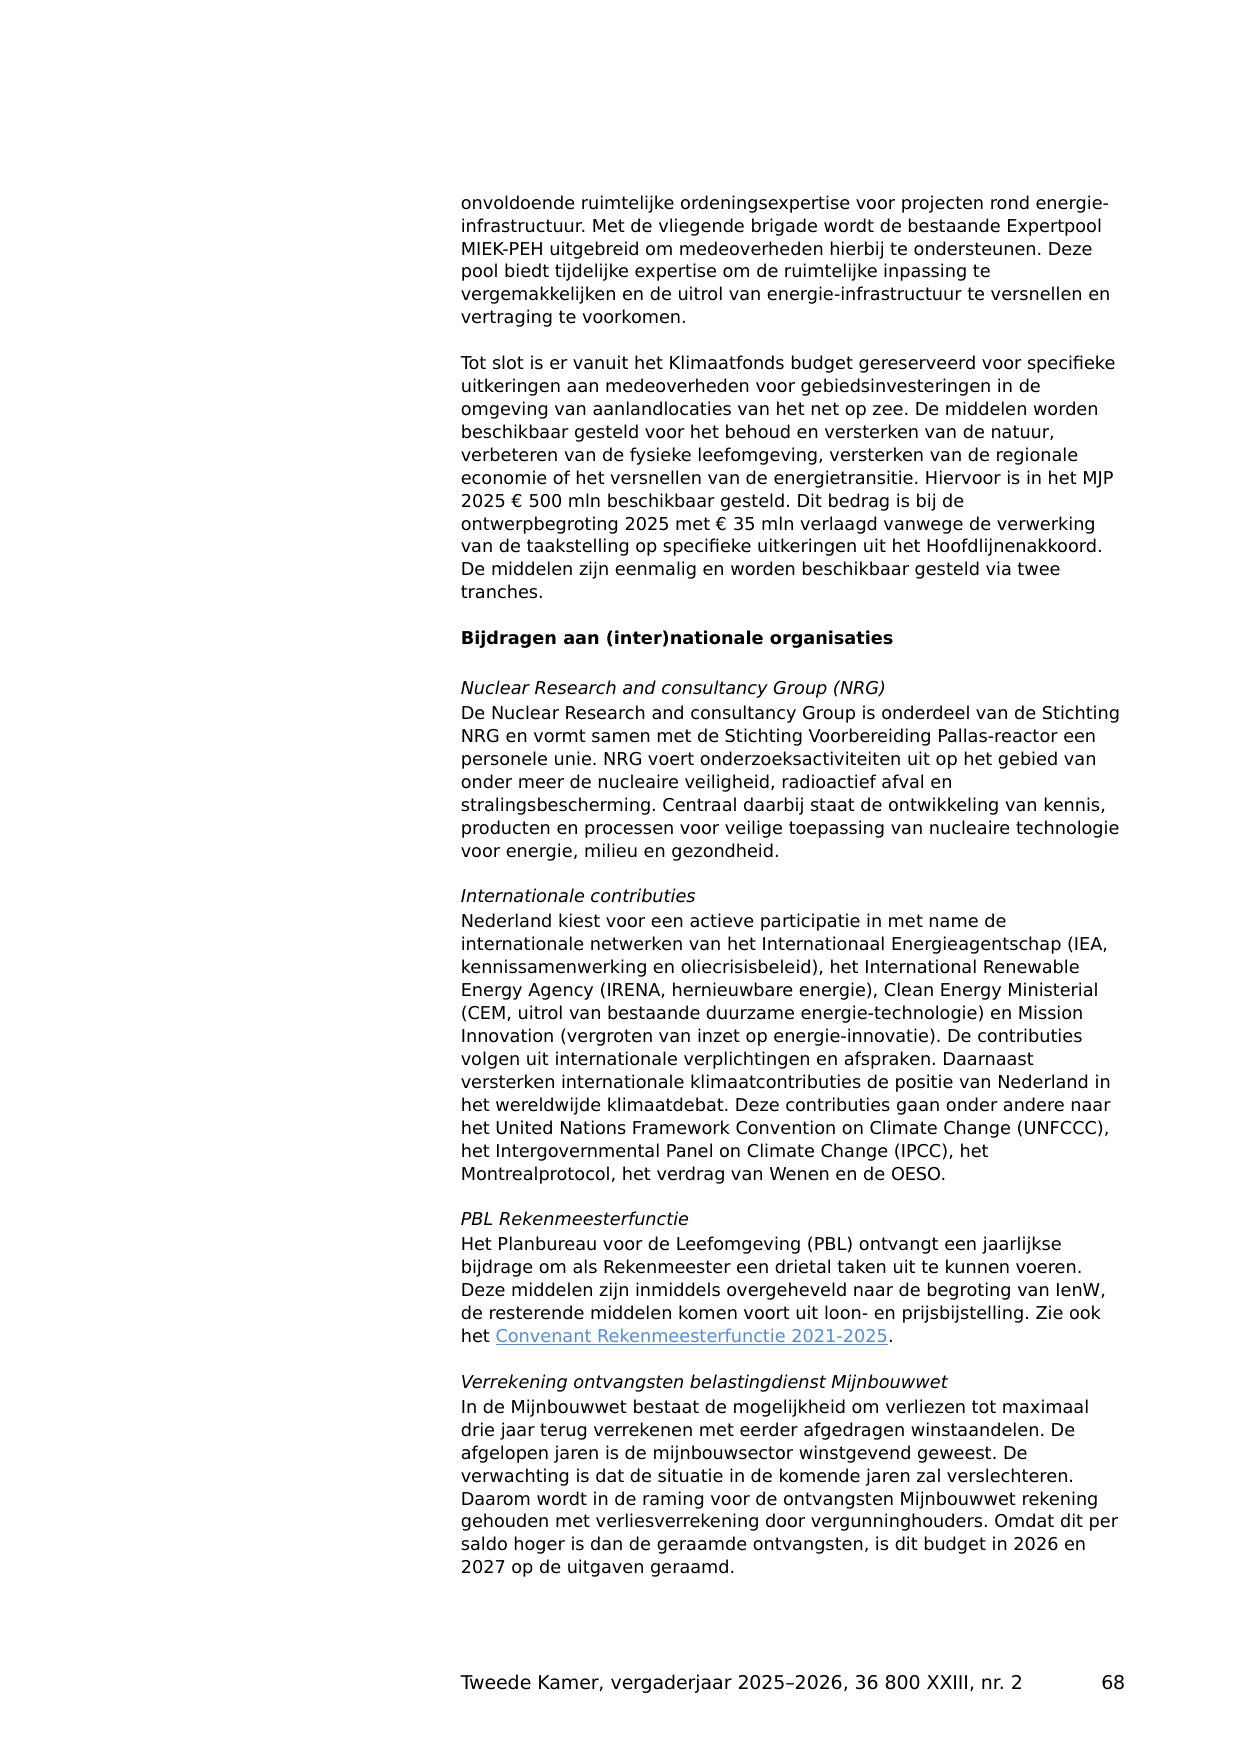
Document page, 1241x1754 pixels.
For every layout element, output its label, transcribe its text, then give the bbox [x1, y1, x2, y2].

text onvoldoende ruimtelijke ordeningsexpertise voor projecten rond energie-infrastructuur. Met de vliegende brigade wordt de bestaande Expertpool MIEK-PEH uitgebreid om medeoverheden hierbij te ondersteunen. Deze pool biedt tijdelijke expertise om de ruimtelijke inpassing te vergemakkelijken en de uitrol van energie-infrastructuur te versnellen en vertraging te voorkomen. [461, 191, 1125, 328]
text Bijdragen aan (inter)nationale organisaties [461, 626, 1125, 649]
text PBL Rekenmeesterfunctie [461, 1207, 1125, 1230]
text Tot slot is er vanuit het Klimaatfonds budget gereserveerd voor specifieke uitkeringen aan medeoverheden voor gebiedsinvesteringen in de omgeving van aanlandlocaties van het net op zee. De middelen worden beschikbaar gesteld voor het behoud en versterken van de natuur, verbeteren van de fysieke leefomgeving, versterken van de regionale economie of het versnellen van de energietransitie. Hiervoor is in het MJP 2025 € 500 mln beschikbaar gesteld. Dit bedrag is bij de ontwerpbegroting 2025 met € 35 mln verlaagd vanwege de verwerking van de taakstelling op specifieke uitkeringen uit het Hoofdlijnenakkoord. De middelen zijn eenmalig en worden beschikbaar gesteld via twee tranches. [461, 351, 1125, 603]
text Nederland kiest voor een actieve participatie in met name de internationale netwerken van het Internationaal Energieagentschap (IEA, kennissamenwerking en oliecrisisbeleid), het International Renewable Energy Agency (IRENA, hernieuwbare energie), Clean Energy Ministerial (CEM, uitrol van bestaande duurzame energie-technologie) en Mission Innovation (vergroten van inzet op energie-innovatie). De contributies volgen uit internationale verplichtingen en afspraken. Daarnaast versterken internationale klimaatcontributies de positie van Nederland in het wereldwijde klimaatdebat. Deze contributies gaan onder andere naar het United Nations Framework Convention on Climate Change (UNFCCC), het Intergovernmental Panel on Climate Change (IPCC), het Montrealprotocol, het verdrag van Wenen en de OESO. [461, 909, 1125, 1184]
text Nuclear Research and consultancy Group (NRG) [461, 676, 1125, 699]
text In de Mijnbouwwet bestaat de mogelijkheid om verliezen tot maximaal drie jaar terug verrekenen met eerder afgedragen winstaandelen. De afgelopen jaren is de mijnbouwsector winstgevend geweest. De verwachting is dat de situatie in de komende jaren zal verslechteren. Daarom wordt in de raming voor de ontvangsten Mijnbouwwet rekening gehouden met verliesverrekening door vergunninghouders. Omdat dit per saldo hoger is dan de geraamde ontvangsten, is dit budget in 2026 en 2027 op de uitgaven geraamd. [461, 1395, 1125, 1578]
text De Nuclear Research and consultancy Group is onderdeel van de Stichting NRG en vormt samen met de Stichting Voorbereiding Pallas-reactor een personele unie. NRG voert onderzoeksactiviteiten uit op het gebied van onder meer de nucleaire veiligheid, radioactief afval en stralingsbescherming. Centraal daarbij staat de ontwikkeling van kennis, producten en processen voor veilige toepassing van nucleaire technologie voor energie, milieu en gezondheid. [461, 701, 1125, 862]
text Het Planbureau voor de Leefomgeving (PBL) ontvangt een jaarlijkse bijdrage om als Rekenmeester een drietal taken uit te kunnen voeren. Deze middelen zijn inmiddels overgeheveld naar de begroting van IenW, de resterende middelen komen voort uit loon- en prijsbijstelling. Zie ook het Convenant Rekenmeesterfunctie 2021-2025. [461, 1232, 1125, 1347]
text Verrekening ontvangsten belastingdienst Mijnbouwwet [461, 1370, 1125, 1393]
text Internationale contributies [461, 884, 1125, 907]
